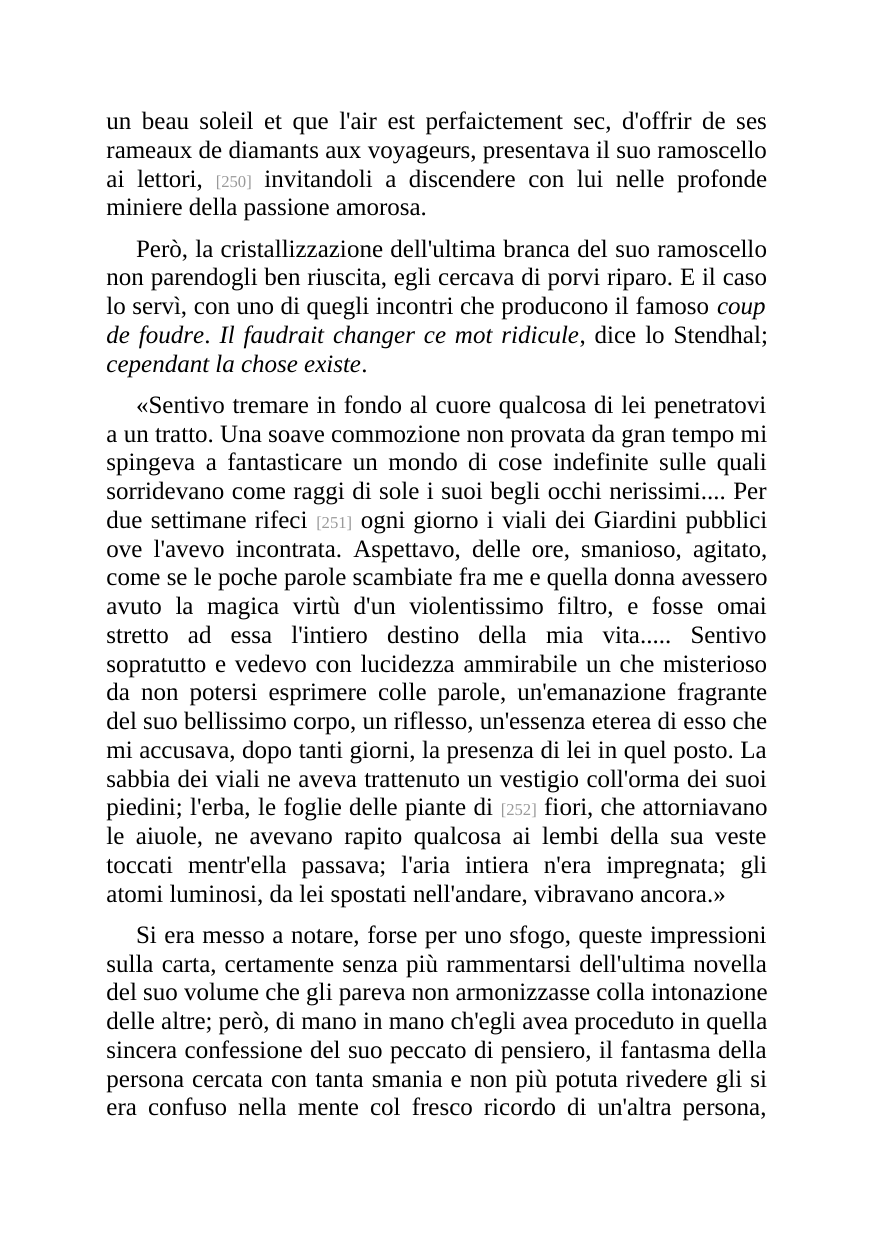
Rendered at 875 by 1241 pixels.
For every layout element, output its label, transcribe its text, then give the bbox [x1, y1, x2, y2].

text «Sentivo tremare in fondo al cuore qualcosa di lei penetratovi a un tratto. Una soave commozione non provata da gran tempo mi spingeva a fantasticare un mondo di cose indefinite sulle quali sorridevano come raggi di sole i suoi begli occhi nerissimi.... Per due settimane rifeci [251] ogni giorno i viali dei Giardini pubblici ove l'avevo incontrata. Aspettavo, delle ore, smanioso, agitato, come se le poche parole scambiate fra me e quella donna avessero avuto la magica virtù d'un violentissimo filtro, e fosse omai stretto ad essa l'intiero destino della mia vita..... Sentivo sopratutto e vedevo con lucidezza ammirabile un che misterioso da non potersi esprimere colle parole, un'emanazione fragrante del suo bellissimo corpo, un riflesso, un'essenza eterea di esso che mi accusava, dopo tanti giorni, la presenza di lei in quel posto. La sabbia dei viali ne aveva trattenuto un vestigio coll'orma dei suoi piedini; l'erba, le foglie delle piante di [252] fiori, che attorniavano le aiuole, ne avevano rapito qualcosa ai lembi della sua veste toccati mentr'ella passava; l'aria intiera n'era impregnata; gli atomi luminosi, da lei spostati nell'andare, vibravano ancora.» [106, 390, 768, 907]
text Si era messo a notare, forse per uno sfogo, queste impressioni sulla carta, certamente senza più rammentarsi dell'ultima novella del suo volume che gli pareva non armonizzasse colla intonazione delle altre; però, di mano in mano ch'egli avea proceduto in quella sincera confessione del suo peccato di pensiero, il fantasma della persona cercata con tanta smania e non più potuta rivedere gli si era confuso nella mente col fresco ricordo di un'altra persona, [106, 920, 768, 1121]
text un beau soleil et que l'air est perfaictement sec, d'offrir de ses rameaux de diamants aux voyageurs, presentava il suo ramoscello ai lettori, [250] invitandoli a discendere con lui nelle profonde miniere della passione amorosa. [106, 106, 768, 221]
text Però, la cristallizzazione dell'ultima branca del suo ramoscello non parendogli ben riuscita, egli cercava di porvi riparo. E il caso lo servì, con uno di quegli incontri che producono il famoso coup de foudre. Il faudrait changer ce mot ridicule, dice lo Stendhal; cependant la chose existe. [106, 234, 768, 377]
